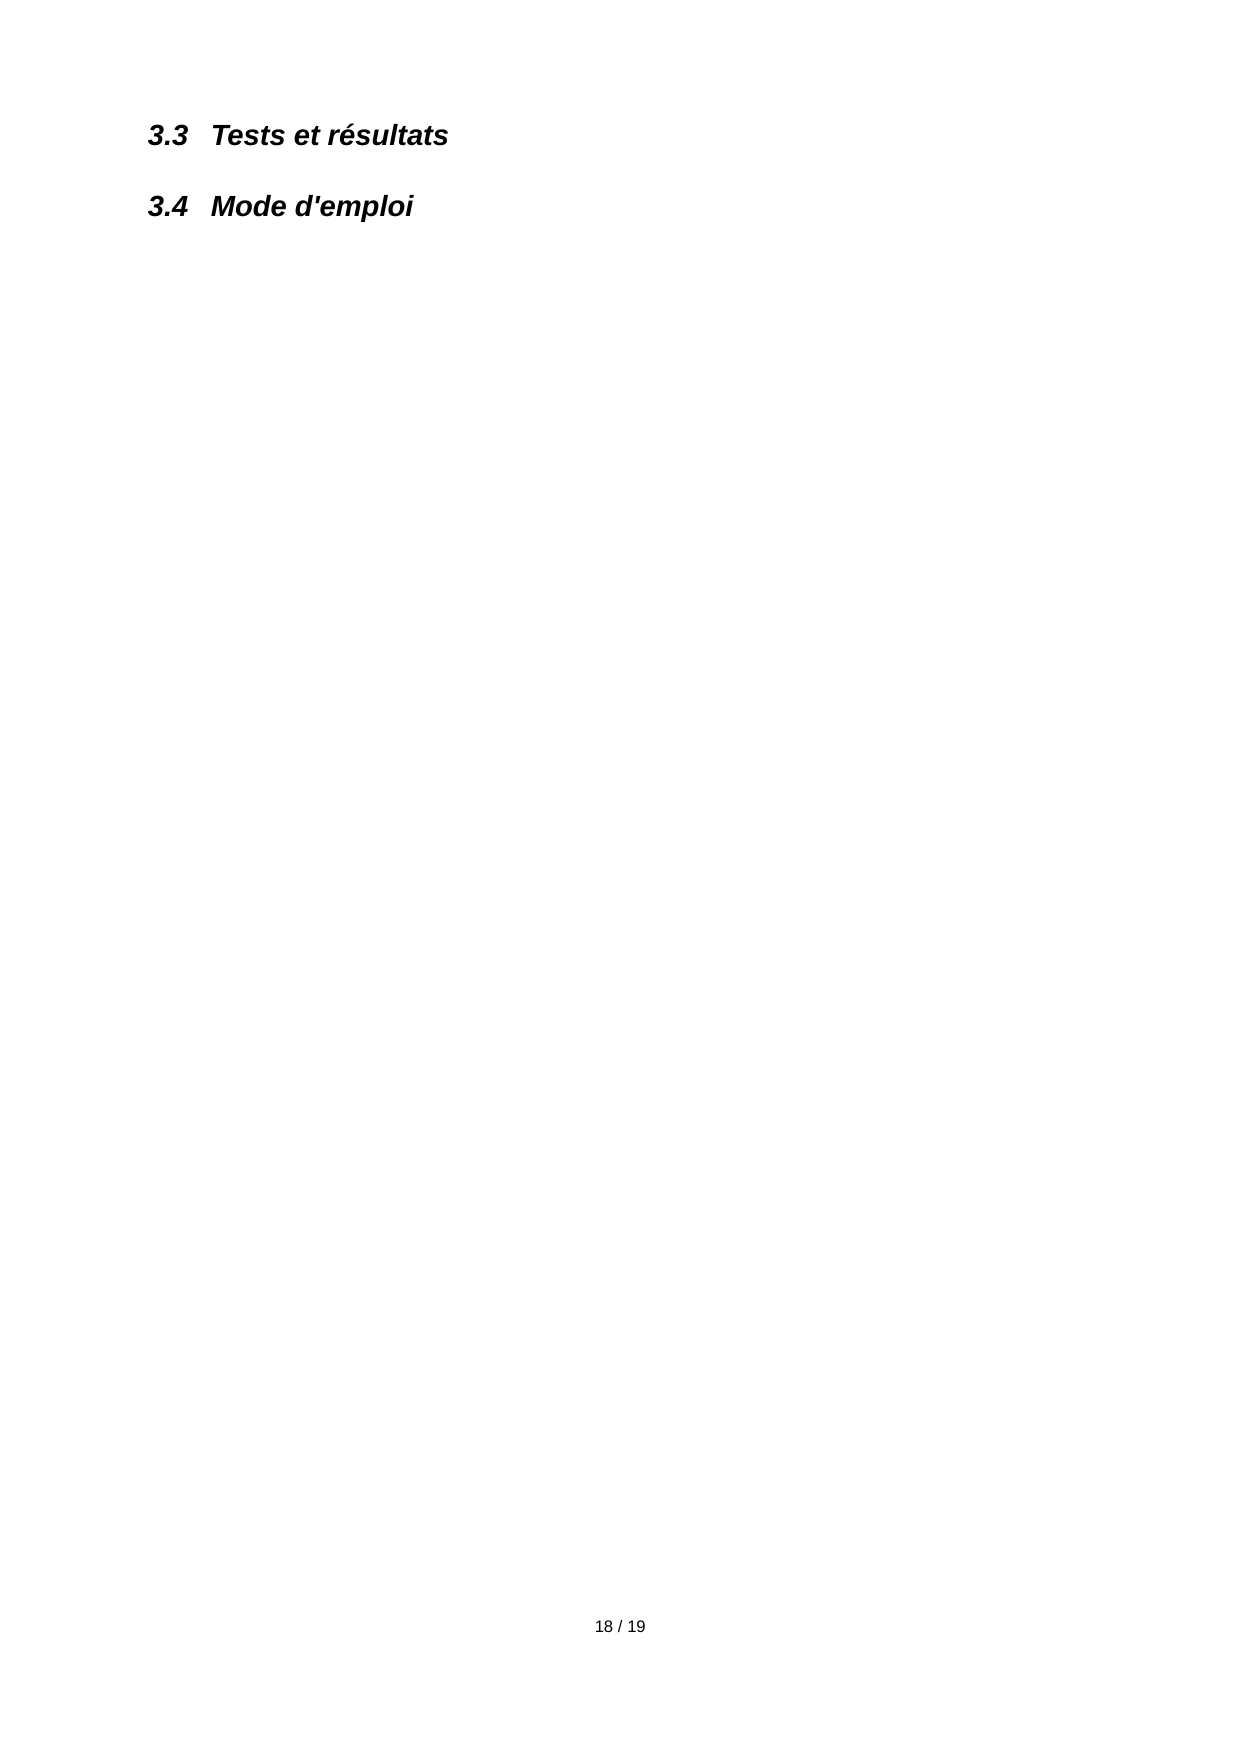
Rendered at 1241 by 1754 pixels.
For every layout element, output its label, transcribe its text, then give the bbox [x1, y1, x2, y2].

subtitle Tests et résultats [148, 118, 1122, 152]
subtitle Mode d'emploi [148, 189, 1122, 223]
